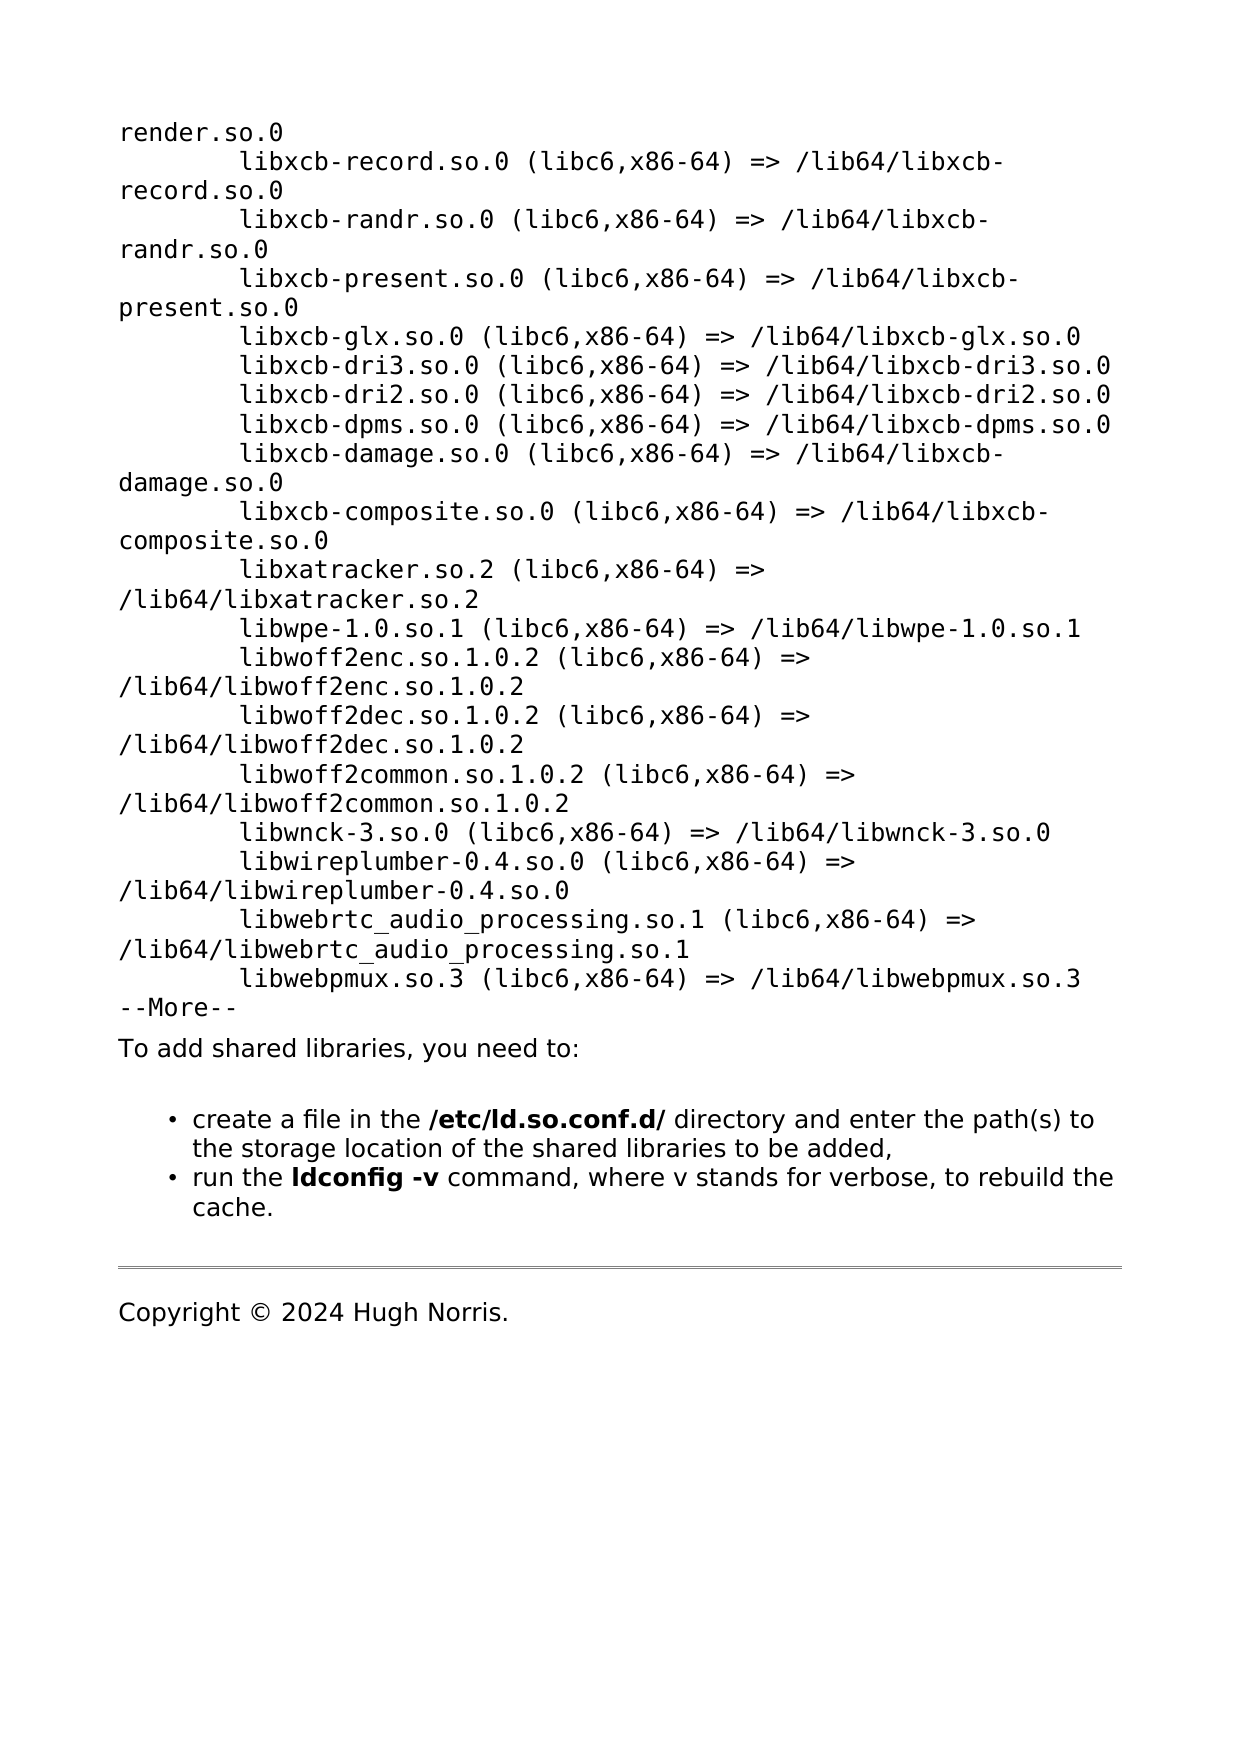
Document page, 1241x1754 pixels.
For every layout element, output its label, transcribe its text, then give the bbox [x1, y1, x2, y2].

list run the ldconfig -v command, where v stands for verbose, to rebuild the cache. [177, 1163, 1122, 1222]
text render.so.0 libxcb-record.so.0 (libc6,x86-64) => /lib64/libxcb-record.so.0 libxcb-randr.so.0 (libc6,x86-64) => /lib64/libxcb-randr.so.0 libxcb-present.so.0 (libc6,x86-64) => /lib64/libxcb-present.so.0 libxcb-glx.so.0 (libc6,x86-64) => /lib64/libxcb-glx.so.0 libxcb-dri3.so.0 (libc6,x86-64) => /lib64/libxcb-dri3.so.0 libxcb-dri2.so.0 (libc6,x86-64) => /lib64/libxcb-dri2.so.0 libxcb-dpms.so.0 (libc6,x86-64) => /lib64/libxcb-dpms.so.0 libxcb-damage.so.0 (libc6,x86-64) => /lib64/libxcb-damage.so.0 libxcb-composite.so.0 (libc6,x86-64) => /lib64/libxcb-composite.so.0 libxatracker.so.2 (libc6,x86-64) => /lib64/libxatracker.so.2 libwpe-1.0.so.1 (libc6,x86-64) => /lib64/libwpe-1.0.so.1 libwoff2enc.so.1.0.2 (libc6,x86-64) => /lib64/libwoff2enc.so.1.0.2 libwoff2dec.so.1.0.2 (libc6,x86-64) => /lib64/libwoff2dec.so.1.0.2 libwoff2common.so.1.0.2 (libc6,x86-64) => /lib64/libwoff2common.so.1.0.2 libwnck-3.so.0 (libc6,x86-64) => /lib64/libwnck-3.so.0 libwireplumber-0.4.so.0 (libc6,x86-64) => /lib64/libwireplumber-0.4.so.0 libwebrtc_audio_processing.so.1 (libc6,x86-64) => /lib64/libwebrtc_audio_processing.so.1 libwebpmux.so.3 (libc6,x86-64) => /lib64/libwebpmux.so.3 --More-- [118, 118, 1122, 1022]
text Copyright © 2024 Hugh Norris. [118, 1298, 1122, 1327]
text To add shared libraries, you need to: [118, 1034, 1122, 1063]
list create a file in the /etc/ld.so.conf.d/ directory and enter the path(s) to the storage location of the shared libraries to be added, [177, 1105, 1122, 1163]
